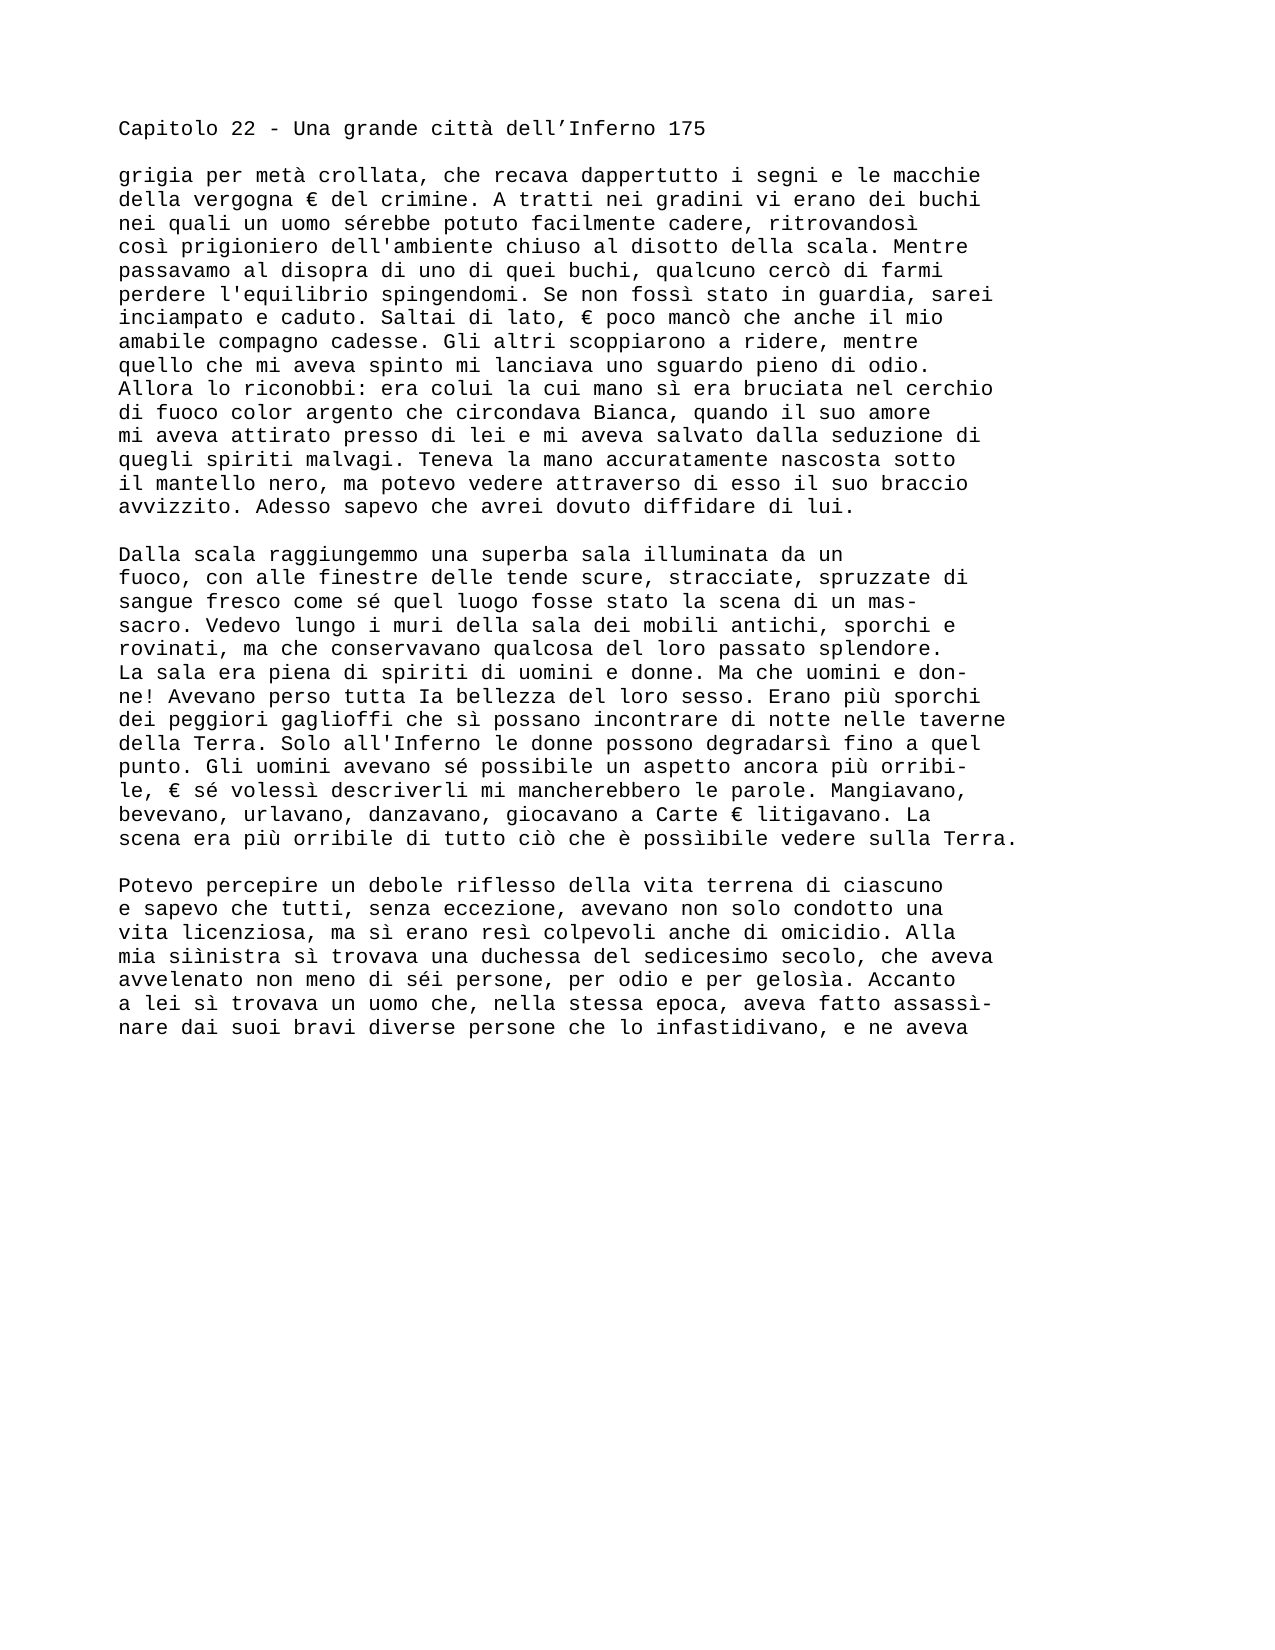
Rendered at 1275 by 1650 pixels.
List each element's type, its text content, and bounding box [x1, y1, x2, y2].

text inciampato e caduto. Saltai di lato, € poco mancò che anche il mio [118, 307, 1157, 331]
text sacro. Vedevo lungo i muri della sala dei mobili antichi, sporchi e [118, 615, 1157, 638]
text le, € sé volessì descriverli mi mancherebbero le parole. Mangiavano, [118, 780, 1157, 804]
text nare dai suoi bravi diverse persone che lo infastidivano, e ne aveva [118, 1017, 1157, 1040]
text avvizzito. Adesso sapevo che avrei dovuto diffidare di lui. [118, 496, 1157, 520]
text nei quali un uomo sérebbe potuto facilmente cadere, ritrovandosì [118, 213, 1157, 236]
text della Terra. Solo all'Inferno le donne possono degradarsì fino a quel [118, 733, 1157, 757]
text il mantello nero, ma potevo vedere attraverso di esso il suo braccio [118, 473, 1157, 496]
text Capitolo 22 - Una grande città dell’Inferno 175 [118, 118, 1157, 142]
text mi aveva attirato presso di lei e mi aveva salvato dalla seduzione di [118, 426, 1157, 449]
text avvelenato non meno di séi persone, per odio e per gelosìa. Accanto [118, 969, 1157, 993]
text di fuoco color argento che circondava Bianca, quando il suo amore [118, 402, 1157, 426]
text così prigioniero dell'ambiente chiuso al disotto della scala. Mentre [118, 236, 1157, 260]
text punto. Gli uomini avevano sé possibile un aspetto ancora più orribi- [118, 757, 1157, 780]
text bevevano, urlavano, danzavano, giocavano a Carte € litigavano. La [118, 804, 1157, 827]
text grigia per metà crollata, che recava dappertutto i segni e le macchie [118, 165, 1157, 189]
text vita licenziosa, ma sì erano resì colpevoli anche di omicidio. Alla [118, 922, 1157, 946]
text sangue fresco come sé quel luogo fosse stato la scena di un mas- [118, 591, 1157, 615]
text della vergogna € del crimine. A tratti nei gradini vi erano dei buchi [118, 189, 1157, 213]
text passavamo al disopra di uno di quei buchi, qualcuno cercò di farmi [118, 260, 1157, 284]
text La sala era piena di spiriti di uomini e donne. Ma che uomini e don- [118, 662, 1157, 686]
text mia siìnistra sì trovava una duchessa del sedicesimo secolo, che aveva [118, 946, 1157, 969]
text ne! Avevano perso tutta Ia bellezza del loro sesso. Erano più sporchi [118, 686, 1157, 709]
text Dalla scala raggiungemmo una superba sala illuminata da un [118, 544, 1157, 567]
text Allora lo riconobbi: era colui la cui mano sì era bruciata nel cerchio [118, 378, 1157, 402]
text quegli spiriti malvagi. Teneva la mano accuratamente nascosta sotto [118, 449, 1157, 473]
text Potevo percepire un debole riflesso della vita terrena di ciascuno [118, 875, 1157, 898]
text perdere l'equilibrio spingendomi. Se non fossì stato in guardia, sarei [118, 284, 1157, 307]
text rovinati, ma che conservavano qualcosa del loro passato splendore. [118, 638, 1157, 662]
text fuoco, con alle finestre delle tende scure, stracciate, spruzzate di [118, 567, 1157, 591]
text scena era più orribile di tutto ciò che è possìibile vedere sulla Terra. [118, 827, 1157, 851]
text quello che mi aveva spinto mi lanciava uno sguardo pieno di odio. [118, 354, 1157, 378]
text a lei sì trovava un uomo che, nella stessa epoca, aveva fatto assassì- [118, 993, 1157, 1017]
text dei peggiori gaglioffi che sì possano incontrare di notte nelle taverne [118, 709, 1157, 733]
text amabile compagno cadesse. Gli altri scoppiarono a ridere, mentre [118, 331, 1157, 354]
text e sapevo che tutti, senza eccezione, avevano non solo condotto una [118, 898, 1157, 922]
